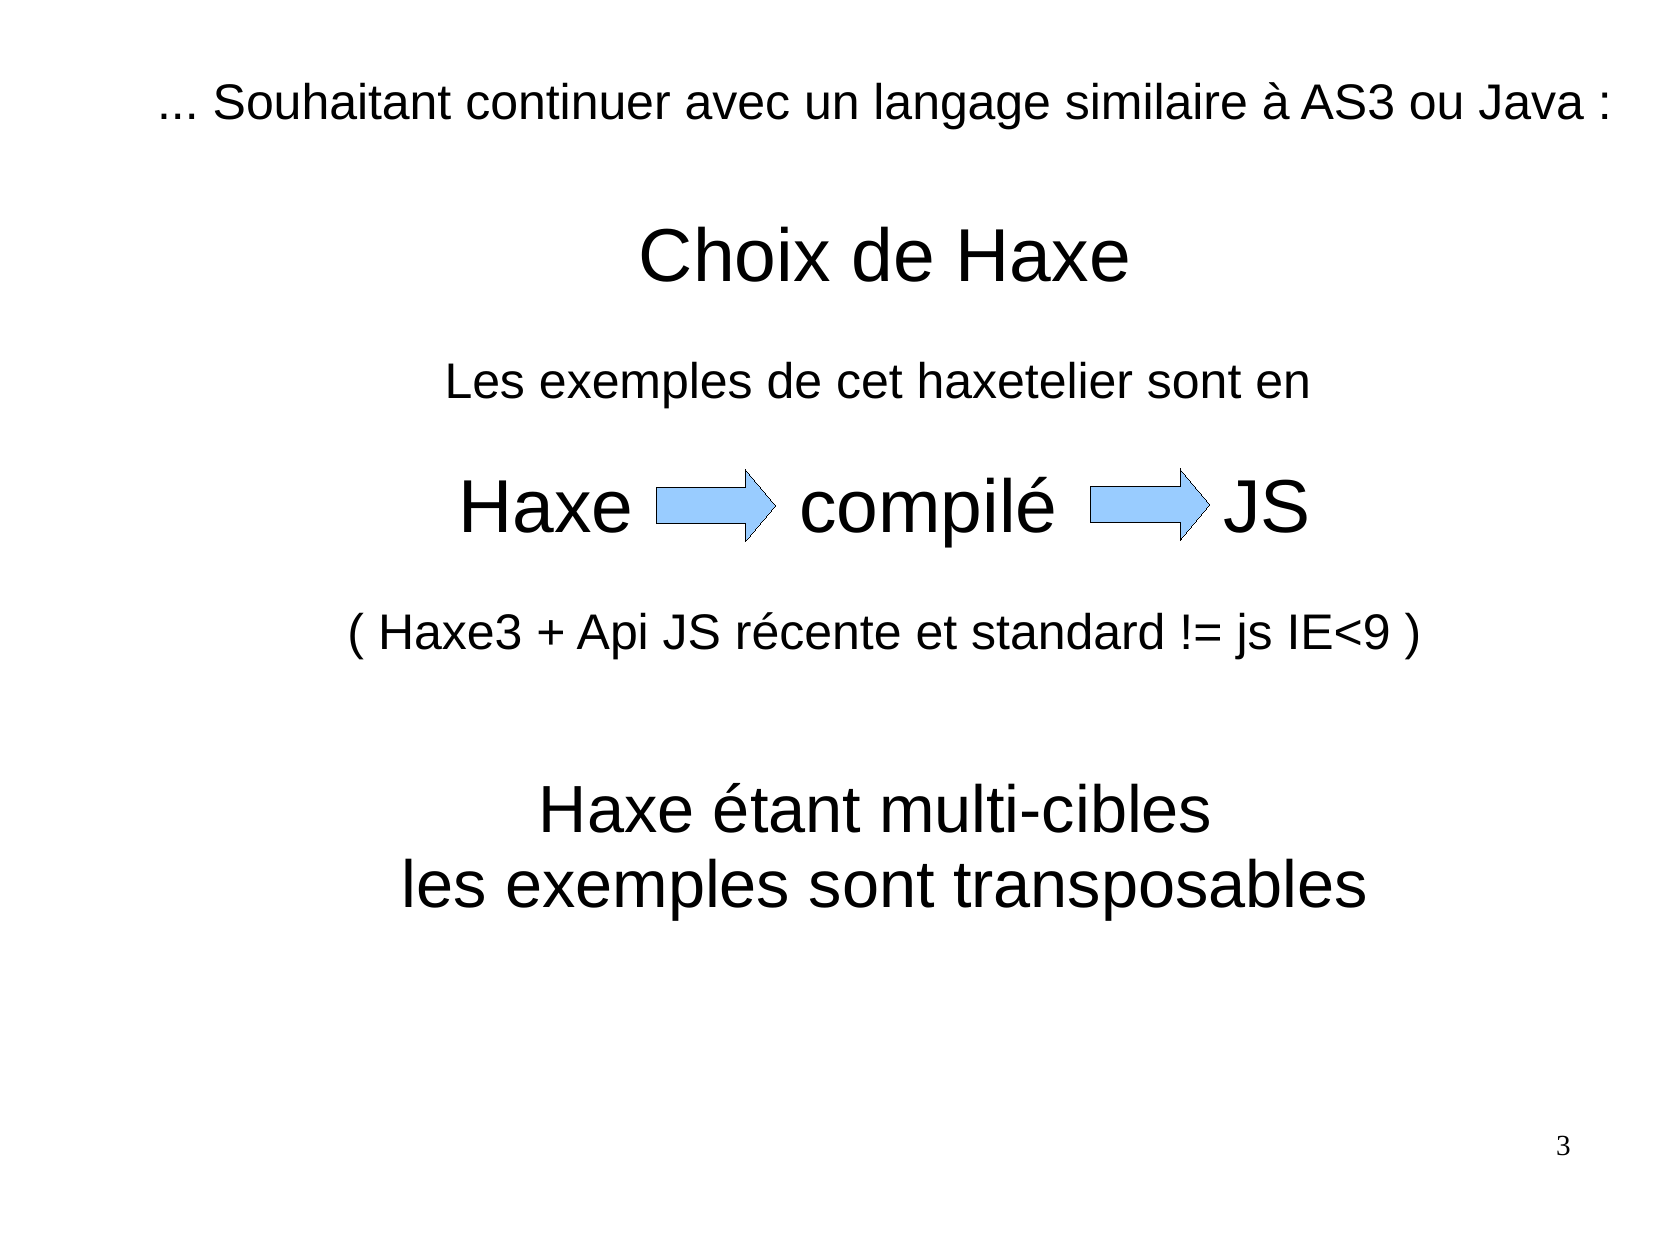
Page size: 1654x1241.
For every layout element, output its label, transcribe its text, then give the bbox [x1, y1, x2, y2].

text_box [1090, 468, 1210, 541]
text_box [656, 469, 776, 542]
text_box ... Souhaitant continuer avec un langage similaire à AS3 ou Java : Choix de Haxe Les exemples de cet haxetelier sont en Haxe compilé JS ( Haxe3 + Api JS récente et standard != js IE<9 ) Haxe étant multi-cibles les exemples sont transposables [142, 66, 1628, 1083]
